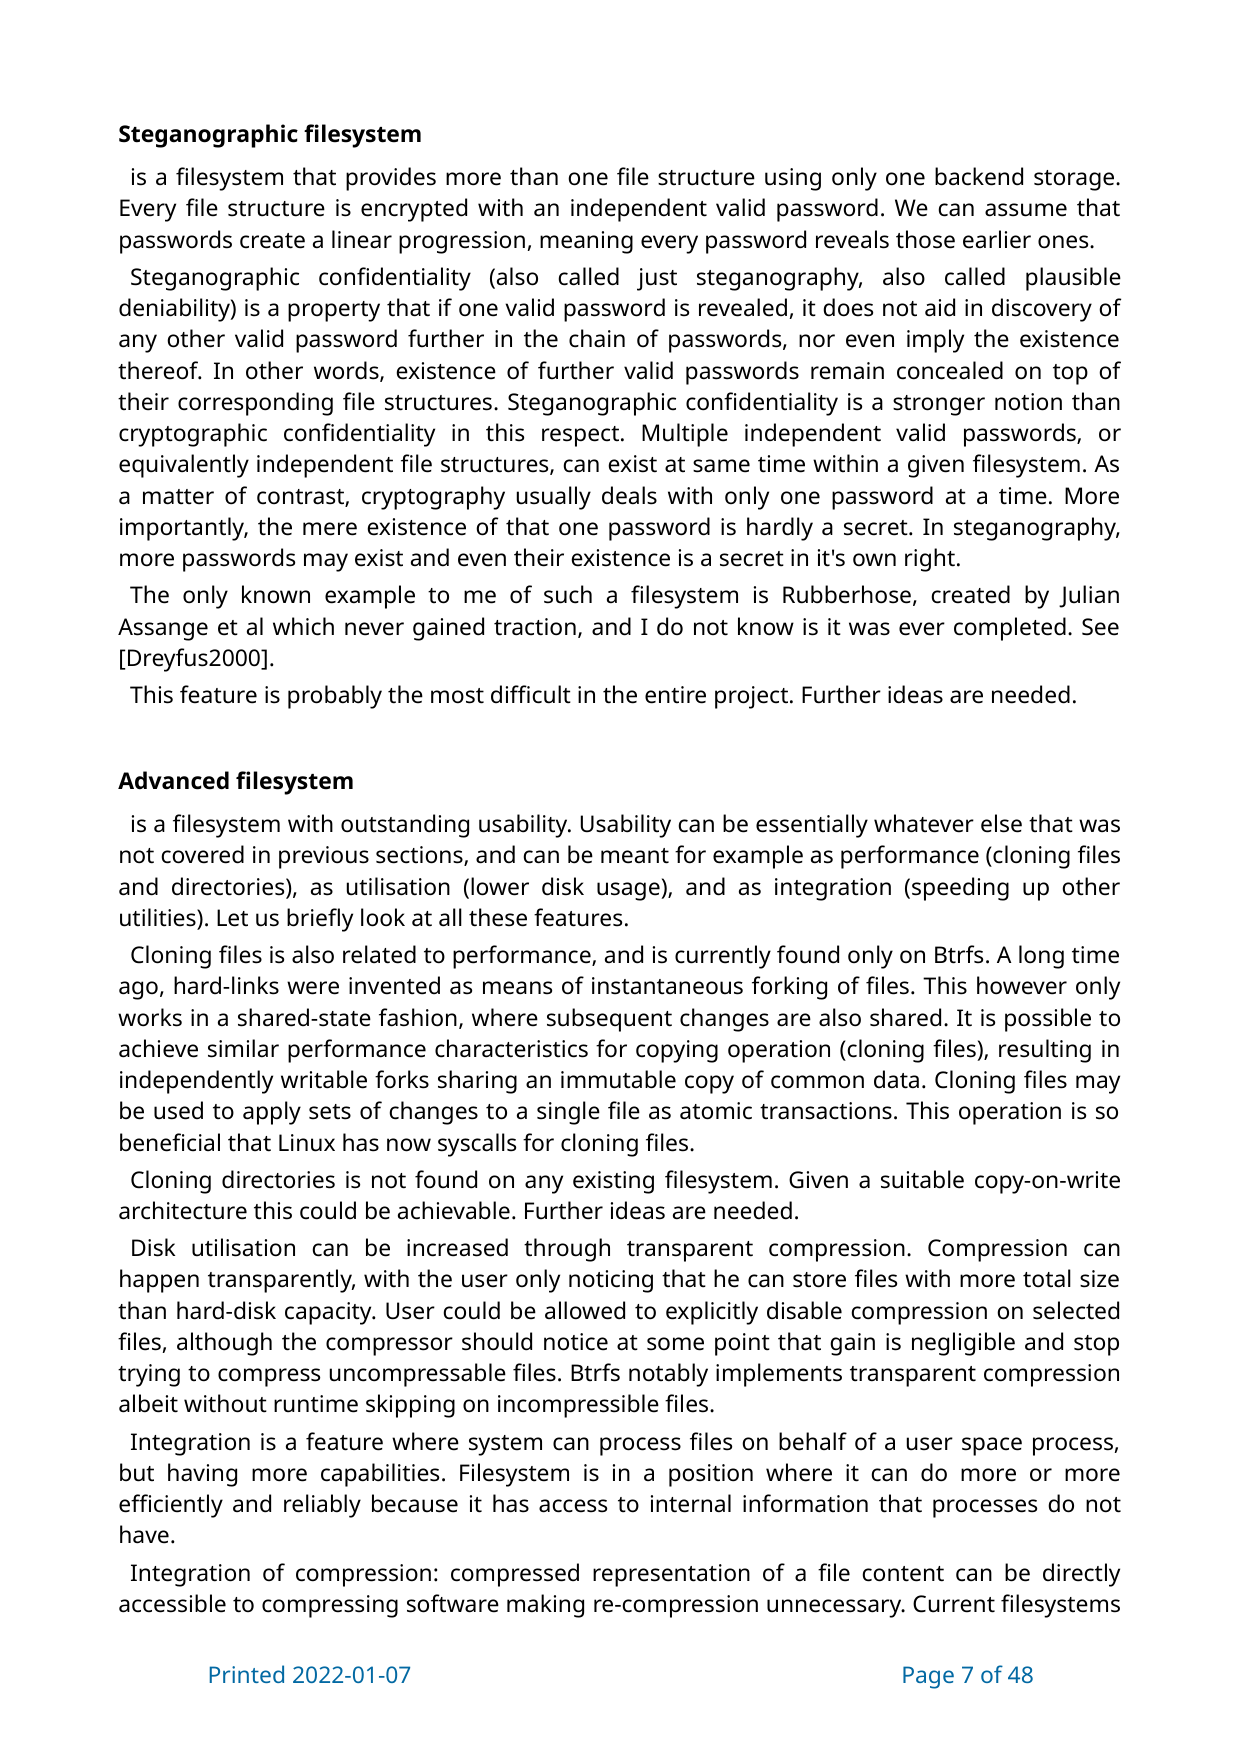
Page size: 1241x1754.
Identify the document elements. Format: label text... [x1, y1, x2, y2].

text Cloning directories is not found on any existing filesystem. Given a suitable copy-on-write architecture this could be achievable. Further ideas are needed. [118, 1164, 1122, 1226]
text is a filesystem with outstanding usability. Usability can be essentially whatever else that was not covered in previous sections, and can be meant for example as performance (cloning files and directories), as utilisation (lower disk usage), and as integration (speeding up other utilities). Let us briefly look at all these features. [118, 808, 1122, 933]
text Integration is a feature where system can process files on behalf of a user space process, but having more capabilities. Filesystem is in a position where it can do more or more efficiently and reliably because it has access to internal information that processes do not have. [118, 1426, 1122, 1551]
text Integration of compression: compressed representation of a file content can be directly accessible to compressing software making re-compression unnecessary. Current filesystems [118, 1557, 1122, 1619]
text This feature is probably the most difficult in the entire project. Further ideas are needed. [118, 679, 1122, 710]
text is a filesystem that provides more than one file structure using only one backend storage. Every file structure is encrypted with an independent valid password. We can assume that passwords create a linear progression, meaning every password reveals those earlier ones. [118, 161, 1122, 255]
subtitle Steganographic filesystem [118, 118, 1122, 149]
text Cloning files is also related to performance, and is currently found only on Btrfs. A long time ago, hard-links were invented as means of instantaneous forking of files. This however only works in a shared-state fashion, where subsequent changes are also shared. It is possible to achieve similar performance characteristics for copying operation (cloning files), resulting in independently writable forks sharing an immutable copy of common data. Cloning files may be used to apply sets of changes to a single file as atomic transactions. This operation is so beneficial that Linux has now syscalls for cloning files. [118, 939, 1122, 1158]
text Steganographic confidentiality (also called just steganography, also called plausible deniability) is a property that if one valid password is revealed, it does not aid in discovery of any other valid password further in the chain of passwords, nor even imply the existence thereof. In other words, existence of further valid passwords remain concealed on top of their corresponding file structures. Steganographic confidentiality is a stronger notion than cryptographic confidentiality in this respect. Multiple independent valid passwords, or equivalently independent file structures, can exist at same time within a given filesystem. As a matter of contrast, cryptography usually deals with only one password at a time. More importantly, the mere existence of that one password is hardly a secret. In steganography, more passwords may exist and even their existence is a secret in it's own right. [118, 261, 1122, 573]
subtitle Advanced filesystem [118, 765, 1122, 796]
text Disk utilisation can be increased through transparent compression. Compression can happen transparently, with the user only noticing that he can store files with more total size than hard-disk capacity. User could be allowed to explicitly disable compression on selected files, although the compressor should notice at some point that gain is negligible and stop trying to compress uncompressable files. Btrfs notably implements transparent compression albeit without runtime skipping on incompressible files. [118, 1232, 1122, 1420]
text The only known example to me of such a filesystem is Rubberhose, created by Julian Assange et al which never gained traction, and I do not know is it was ever completed. See [Dreyfus2000]. [118, 579, 1122, 673]
